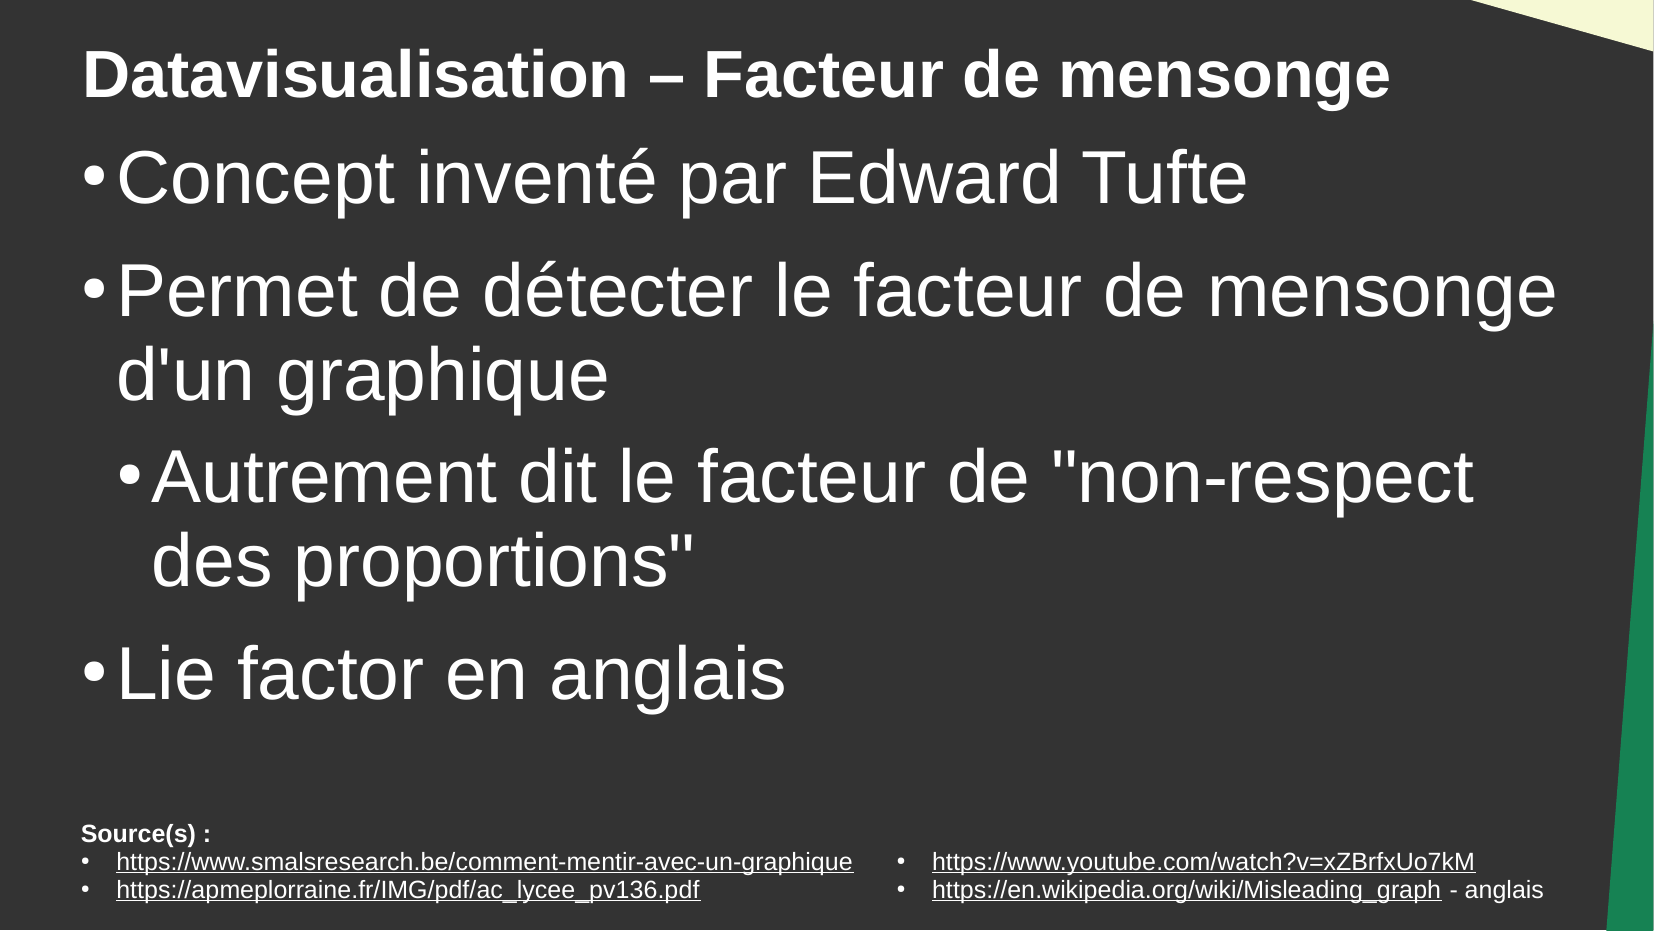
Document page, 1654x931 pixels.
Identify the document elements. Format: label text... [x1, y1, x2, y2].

title Datavisualisation – Facteur de mensonge [82, 37, 1571, 122]
list Concept inventé par Edward Tufte Permet de détecter le facteur de mensonge d'un graphique Autrement dit le facteur de "non-respect des proportions" Lie factor en anglais [80, 135, 1560, 721]
text_box [1471, 0, 1654, 52]
text_box Source(s) : https://www.smalsresearch.be/comment-mentir-avec-un-graphique https://apmeplorraine.fr/IMG/pdf/ac_lycee_pv136.pdf [66, 812, 898, 912]
text_box [1606, 314, 1654, 931]
text_box https://www.youtube.com/watch?v=xZBrfxUo7kM https://en.wikipedia.org/wiki/Misleading_graph - anglais [881, 840, 1560, 922]
